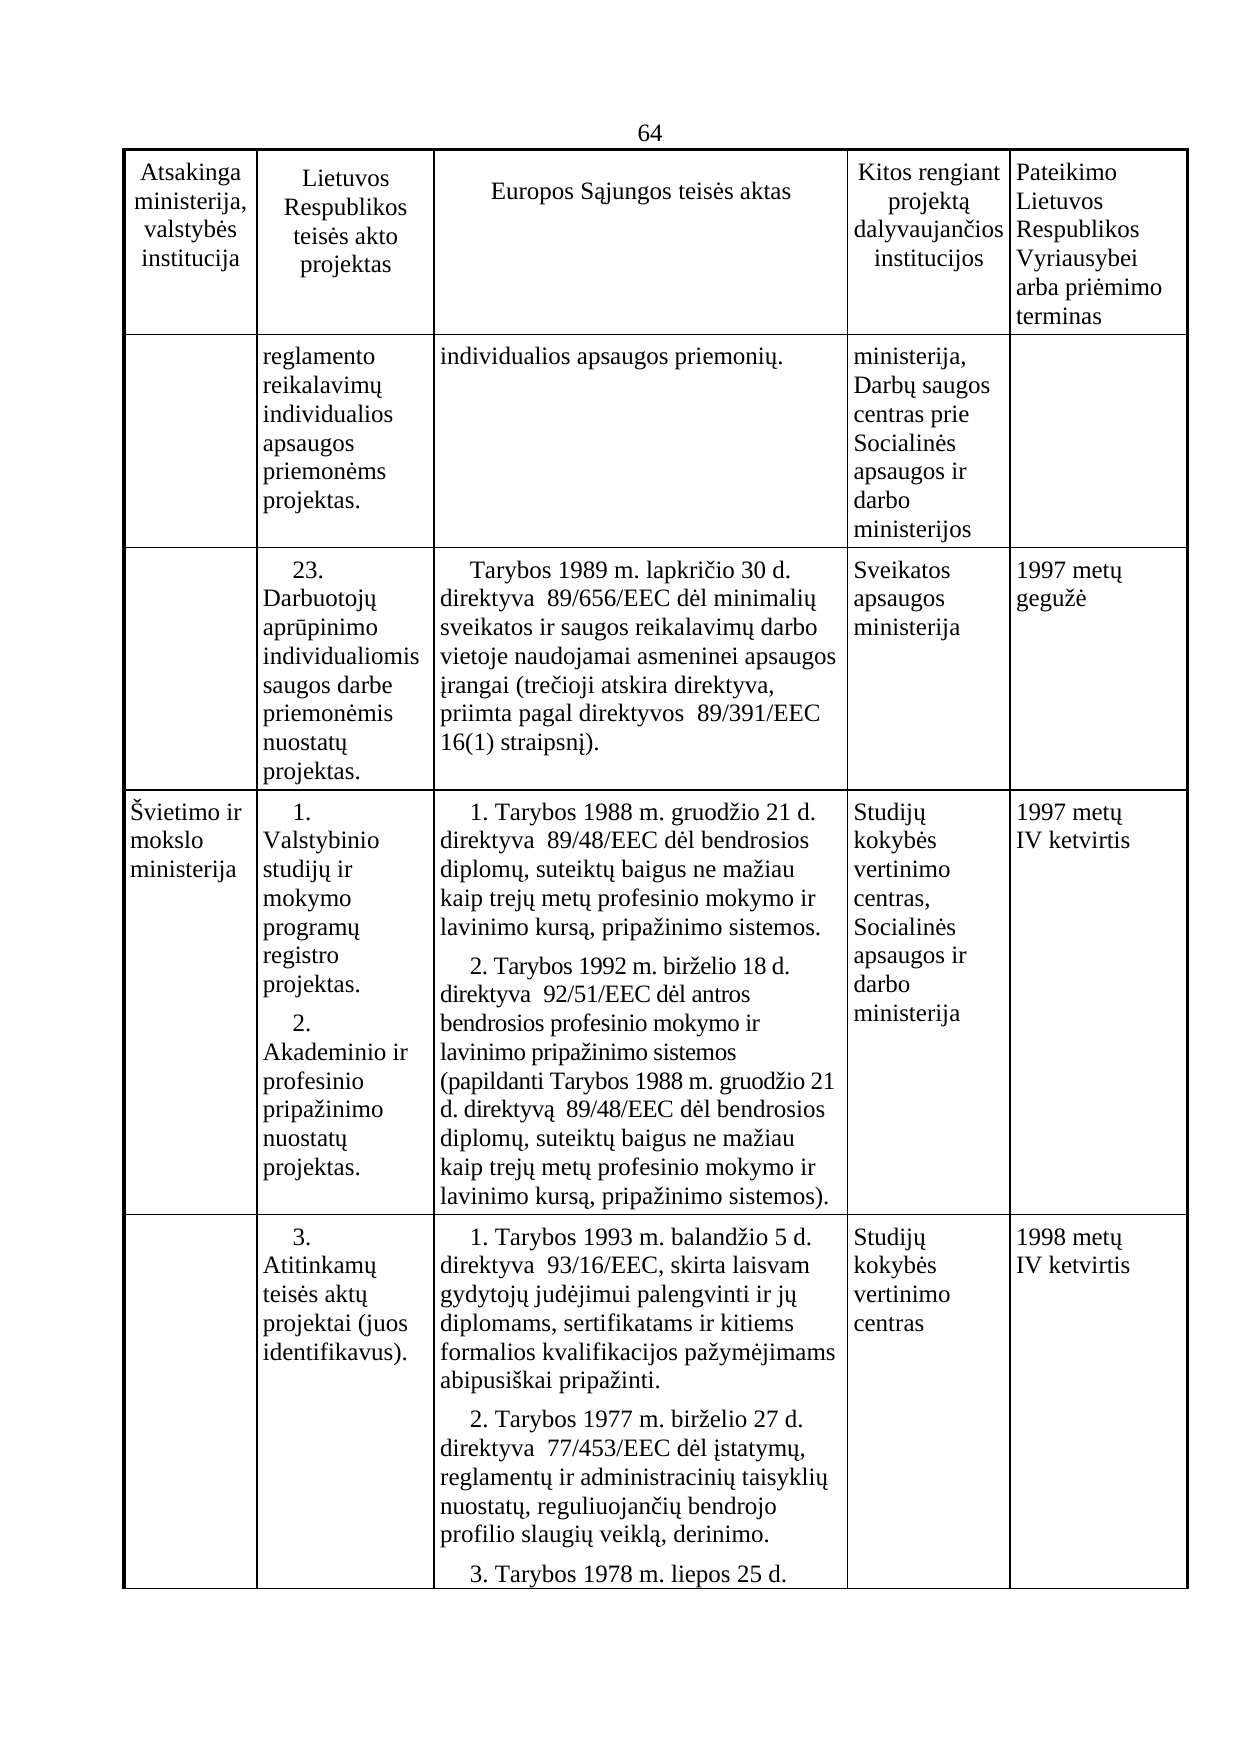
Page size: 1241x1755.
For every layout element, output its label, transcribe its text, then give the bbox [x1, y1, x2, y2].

table_header Kitos rengiant projektą dalyvaujančios institucijos [848, 151, 1009, 334]
table_cell Studijų kokybės vertinimo centras, Socialinės apsaugos ir darbo ministerija [848, 791, 1009, 1214]
table_cell [126, 335, 256, 547]
table_cell 1. Valstybinio studijų ir mokymo programų registro projektas. 2. Akademinio ir profesinio pripažinimo nuostatų projektas. [258, 791, 433, 1214]
table_cell [126, 548, 256, 789]
table_cell 1997 metų gegužė [1011, 548, 1186, 789]
table_cell reglamento reikalavimų individualios apsaugos priemonėms projektas. [258, 335, 433, 547]
table_cell Studijų kokybės vertinimo centras [848, 1215, 1009, 1587]
table_header Pateikimo Lietuvos Respublikos Vyriausybei arba priėmimo terminas [1011, 151, 1186, 334]
table_cell individualios apsaugos priemonių. [435, 335, 847, 547]
table_cell [1011, 335, 1186, 547]
table_cell 1. Tarybos 1993 m. balandžio 5 d. direktyva 93/16/EEC, skirta laisvam gydytojų judėjimui palengvinti ir jų diplomams, sertifikatams ir kitiems formalios kvalifikacijos pažymėjimams abipusiškai pripažinti. 2. Tarybos 1977 m. birželio 27 d. direktyva 77/453/EEC dėl įstatymų, reglamentų ir administracinių taisyklių nuostatų, reguliuojančių bendrojo profilio slaugių veiklą, derinimo. 3. Tarybos 1978 m. liepos 25 d. [435, 1215, 847, 1587]
table_cell Sveikatos apsaugos ministerija [848, 548, 1009, 789]
table_cell 3. Atitinkamų teisės aktų projektai (juos identifikavus). [258, 1215, 433, 1587]
table_header Europos Sąjungos teisės aktas [435, 151, 847, 334]
table_cell Švietimo ir mokslo ministerija [126, 791, 256, 1214]
table_cell 23. Darbuotojų aprūpinimo individualiomis saugos darbe priemonėmis nuostatų projektas. [258, 548, 433, 789]
table_header Atsakinga ministerija, valstybės institucija [126, 151, 256, 334]
table_cell 1998 metų IV ketvirtis [1011, 1215, 1186, 1587]
table_cell 1997 metų IV ketvirtis [1011, 791, 1186, 1214]
table_cell ministerija, Darbų saugos centras prie Socialinės apsaugos ir darbo ministerijos [848, 335, 1009, 547]
table_cell [126, 1215, 256, 1587]
table_cell Tarybos 1989 m. lapkričio 30 d. direktyva 89/656/EEC dėl minimalių sveikatos ir saugos reikalavimų darbo vietoje naudojamai asmeninei apsaugos įrangai (trečioji atskira direktyva, priimta pagal direktyvos 89/391/EEC 16(1) straipsnį). [435, 548, 847, 789]
table_cell 1. Tarybos 1988 m. gruodžio 21 d. direktyva 89/48/EEC dėl bendrosios diplomų, suteiktų baigus ne mažiau kaip trejų metų profesinio mokymo ir lavinimo kursą, pripažinimo sistemos. 2. Tarybos 1992 m. birželio 18 d. direktyva 92/51/EEC dėl antros bendrosios profesinio mokymo ir lavinimo pripažinimo sistemos (papildanti Tarybos 1988 m. gruodžio 21 d. direktyvą 89/48/EEC dėl bendrosios diplomų, suteiktų baigus ne mažiau kaip trejų metų profesinio mokymo ir lavinimo kursą, pripažinimo sistemos). [435, 791, 847, 1214]
table_header Lietuvos Respublikos teisės akto projektas [258, 151, 433, 334]
